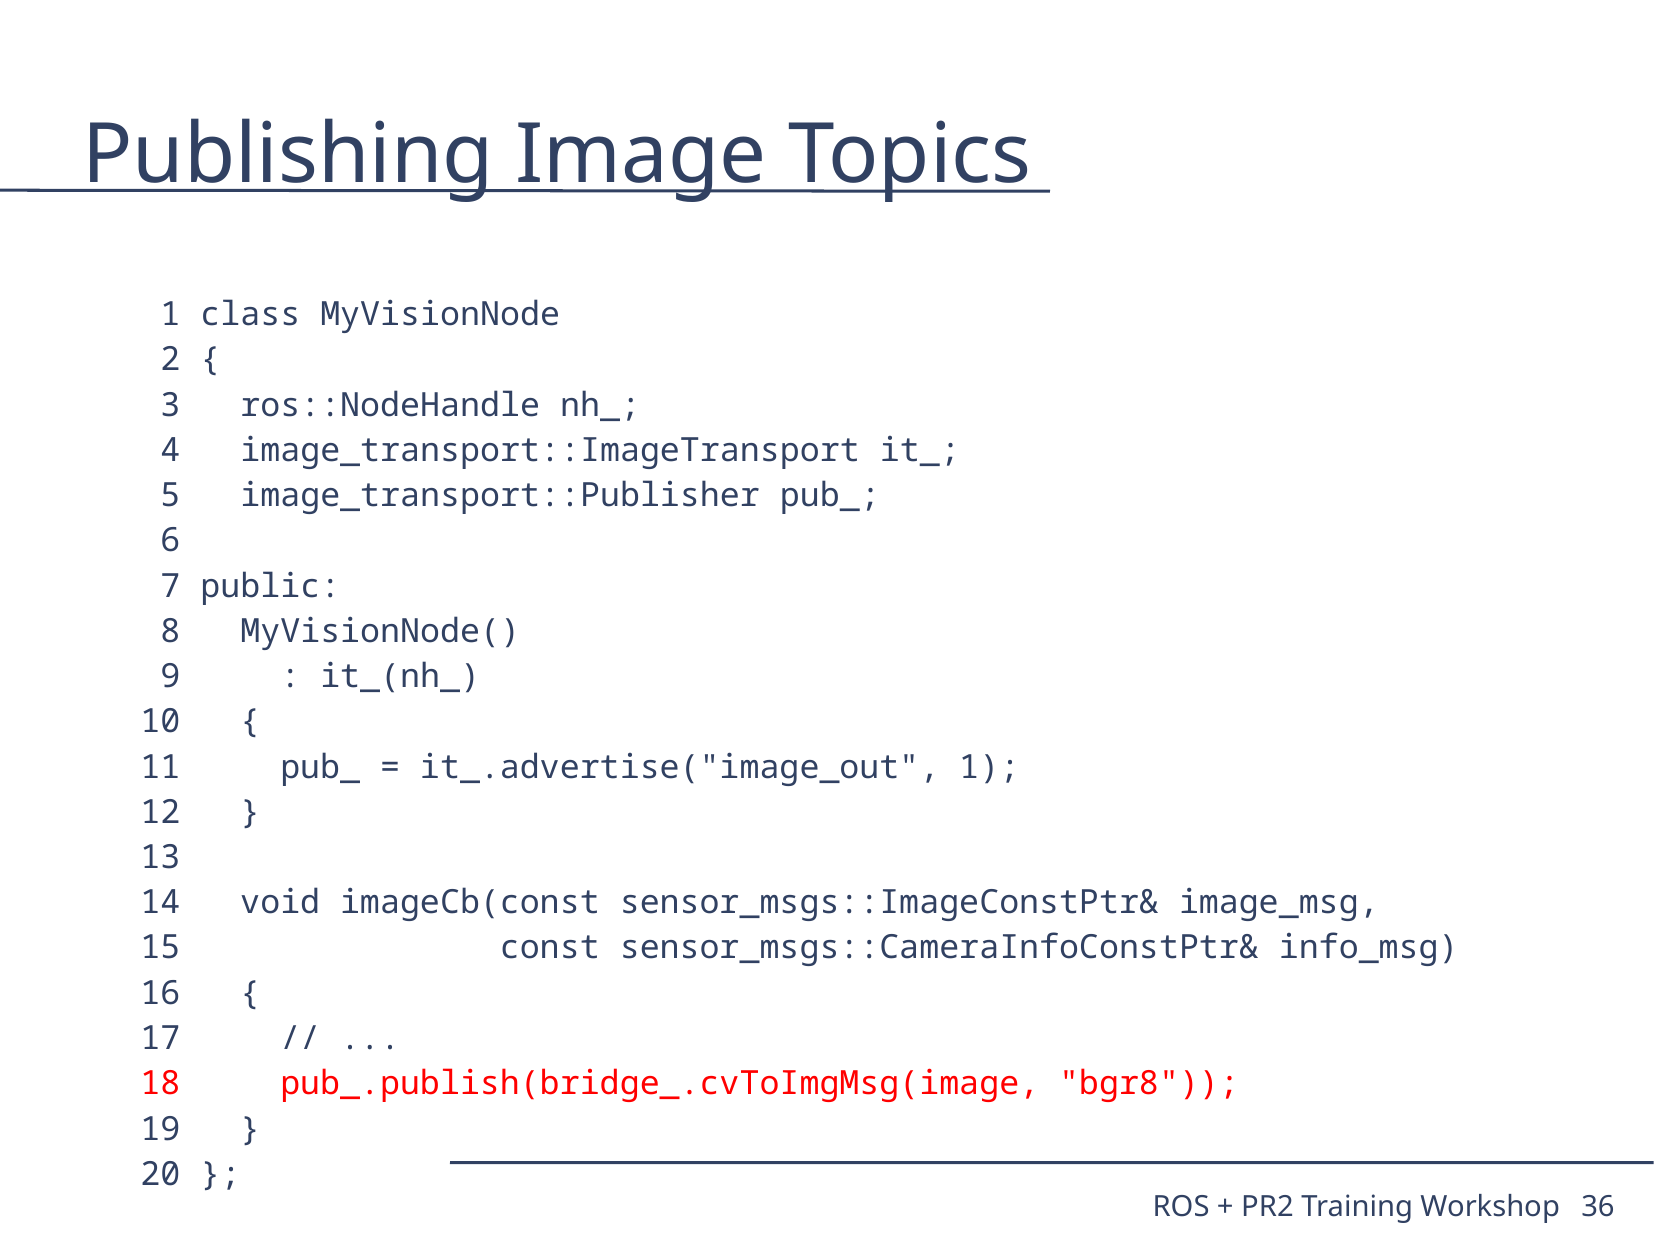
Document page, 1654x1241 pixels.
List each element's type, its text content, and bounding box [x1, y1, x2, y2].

title Publishing Image Topics [82, 75, 1571, 226]
list 1 class MyVisionNode 2 { 3 ros::NodeHandle nh_; 4 image_transport::ImageTransport it_; 5 image_transport::Publisher pub_; 6 7 public: 8 MyVisionNode() 9 : it_(nh_) 10 { 11 pub_ = it_.advertise("image_out", 1); 12 } 13 14 void imageCb(const sensor_msgs::ImageConstPtr& image_msg, 15 const sensor_msgs::CameraInfoConstPtr& info_msg) 16 { 17 // ... 18 pub_.publish(bridge_.cvToImgMsg(image, "bgr8")); 19 } 20 }; [82, 290, 1571, 1109]
